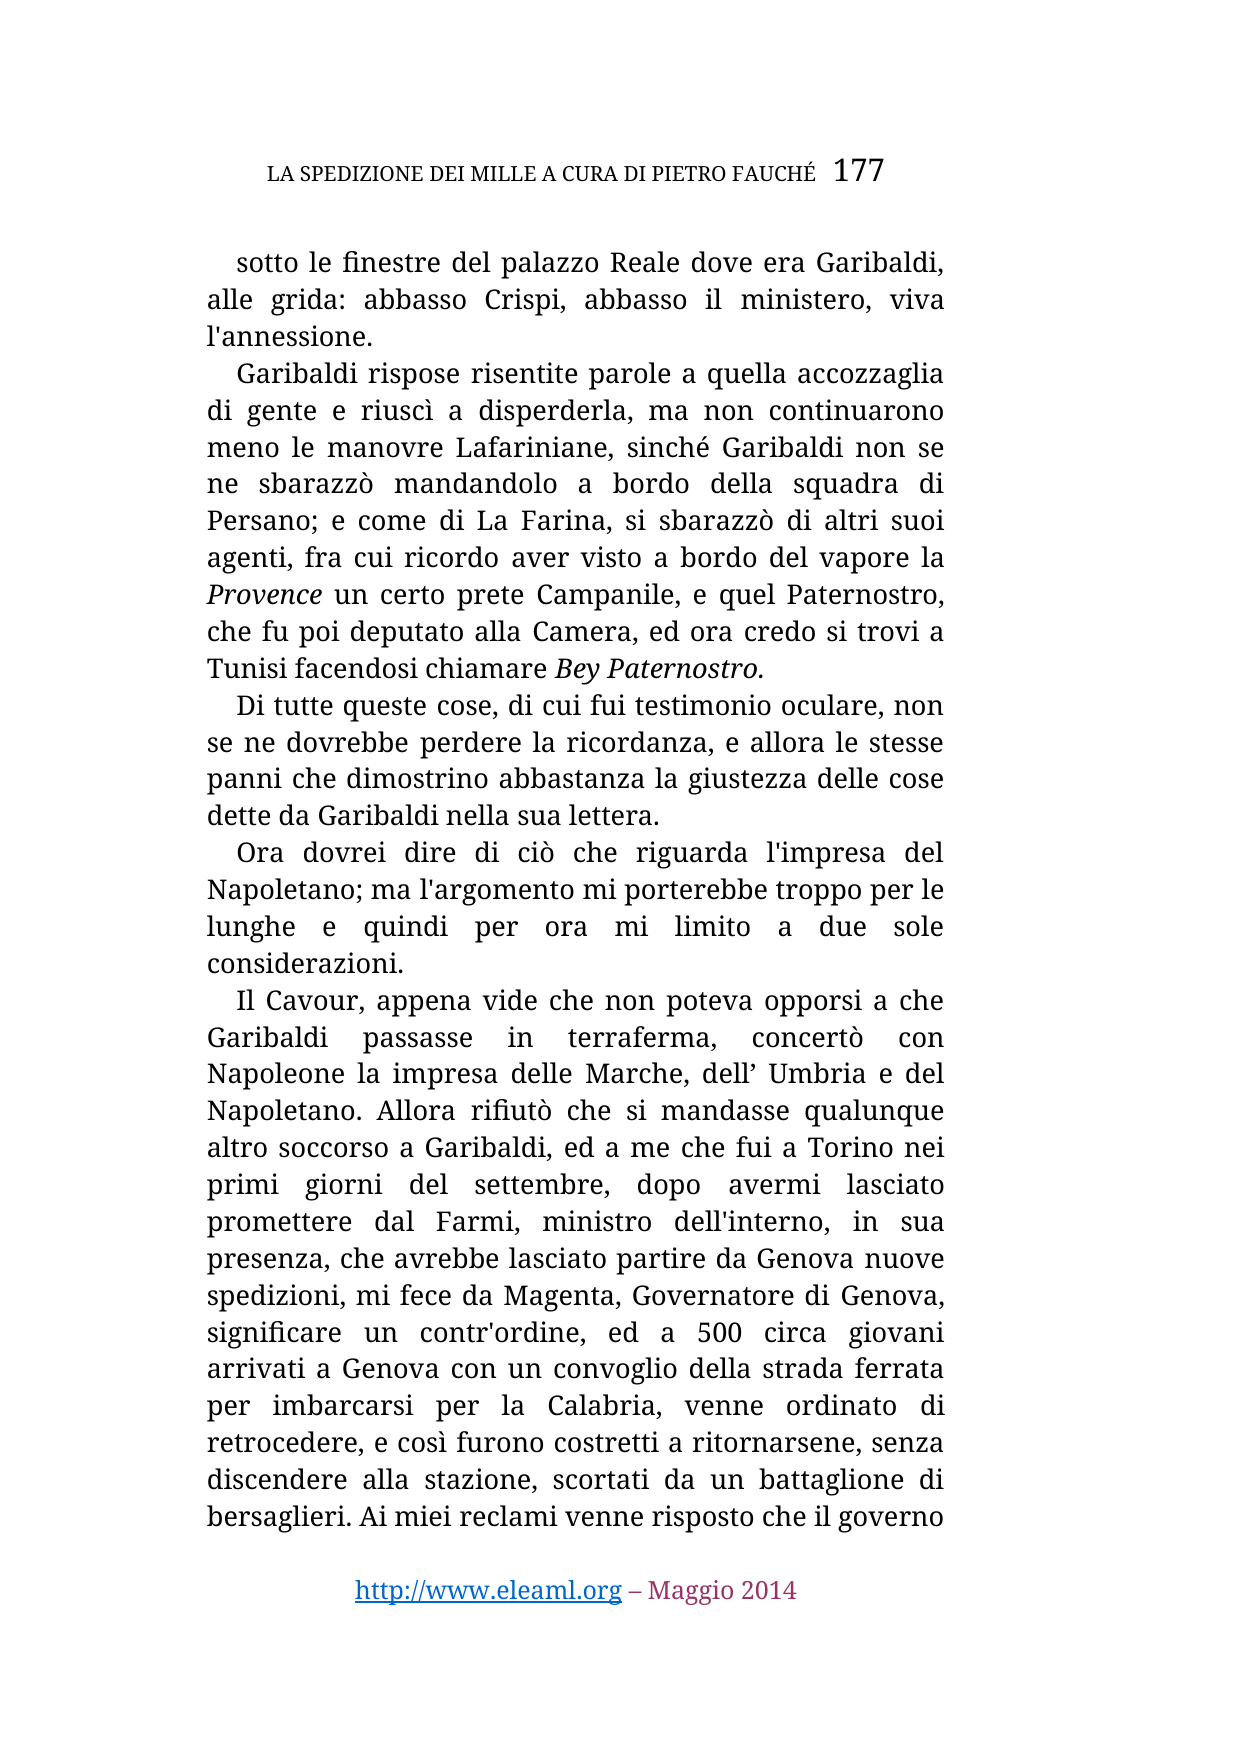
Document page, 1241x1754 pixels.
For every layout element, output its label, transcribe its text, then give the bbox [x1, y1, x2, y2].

text Garibaldi rispose risentite parole a quella accozzaglia di gente e riuscì a disperderla, ma non continuarono meno le manovre Lafariniane, sinché Garibaldi non se ne sbarazzò mandandolo a bordo della squadra di Persano; e come di La Farina, si sbarazzò di altri suoi agenti, fra cui ricordo aver visto a bordo del vapore la Provence un certo prete Campanile, e quel Paternostro, che fu poi deputato alla Camera, ed ora credo si trovi a Tunisi facendosi chiamare Bey Paternostro. [207, 354, 945, 686]
text sotto le finestre del palazzo Reale dove era Garibaldi, alle grida: abbasso Crispi, abbasso il ministero, viva l'annessione. [207, 244, 945, 354]
text Il Cavour, appena vide che non poteva opporsi a che Garibaldi passasse in terraferma, concertò con Napoleone la impresa delle Marche, dell’ Umbria e del Napoletano. Allora rifiutò che si mandasse qualunque altro soccorso a Garibaldi, ed a me che fui a Torino nei primi giorni del settembre, dopo avermi lasciato promettere dal Farmi, ministro dell'interno, in sua presenza, che avrebbe lasciato partire da Genova nuove spedizioni, mi fece da Magenta, Governatore di Genova, significare un contr'ordine, ed a 500 circa giovani arrivati a Genova con un convoglio della strada ferrata per imbarcarsi per la Calabria, venne ordinato di retrocedere, e così furono costretti a ritornarsene, senza discendere alla stazione, scortati da un battaglione di bersaglieri. Ai miei reclami venne risposto che il governo [207, 981, 945, 1534]
text Di tutte queste cose, di cui fui testimonio oculare, non se ne dovrebbe perdere la ricordanza, e allora le stesse panni che dimostrino abbastanza la giustezza delle cose dette da Garibaldi nella sua lettera. [207, 686, 945, 834]
text Ora dovrei dire di ciò che riguarda l'impresa del Napoletano; ma l'argomento mi porterebbe troppo per le lunghe e quindi per ora mi limito a due sole considerazioni. [207, 834, 945, 981]
